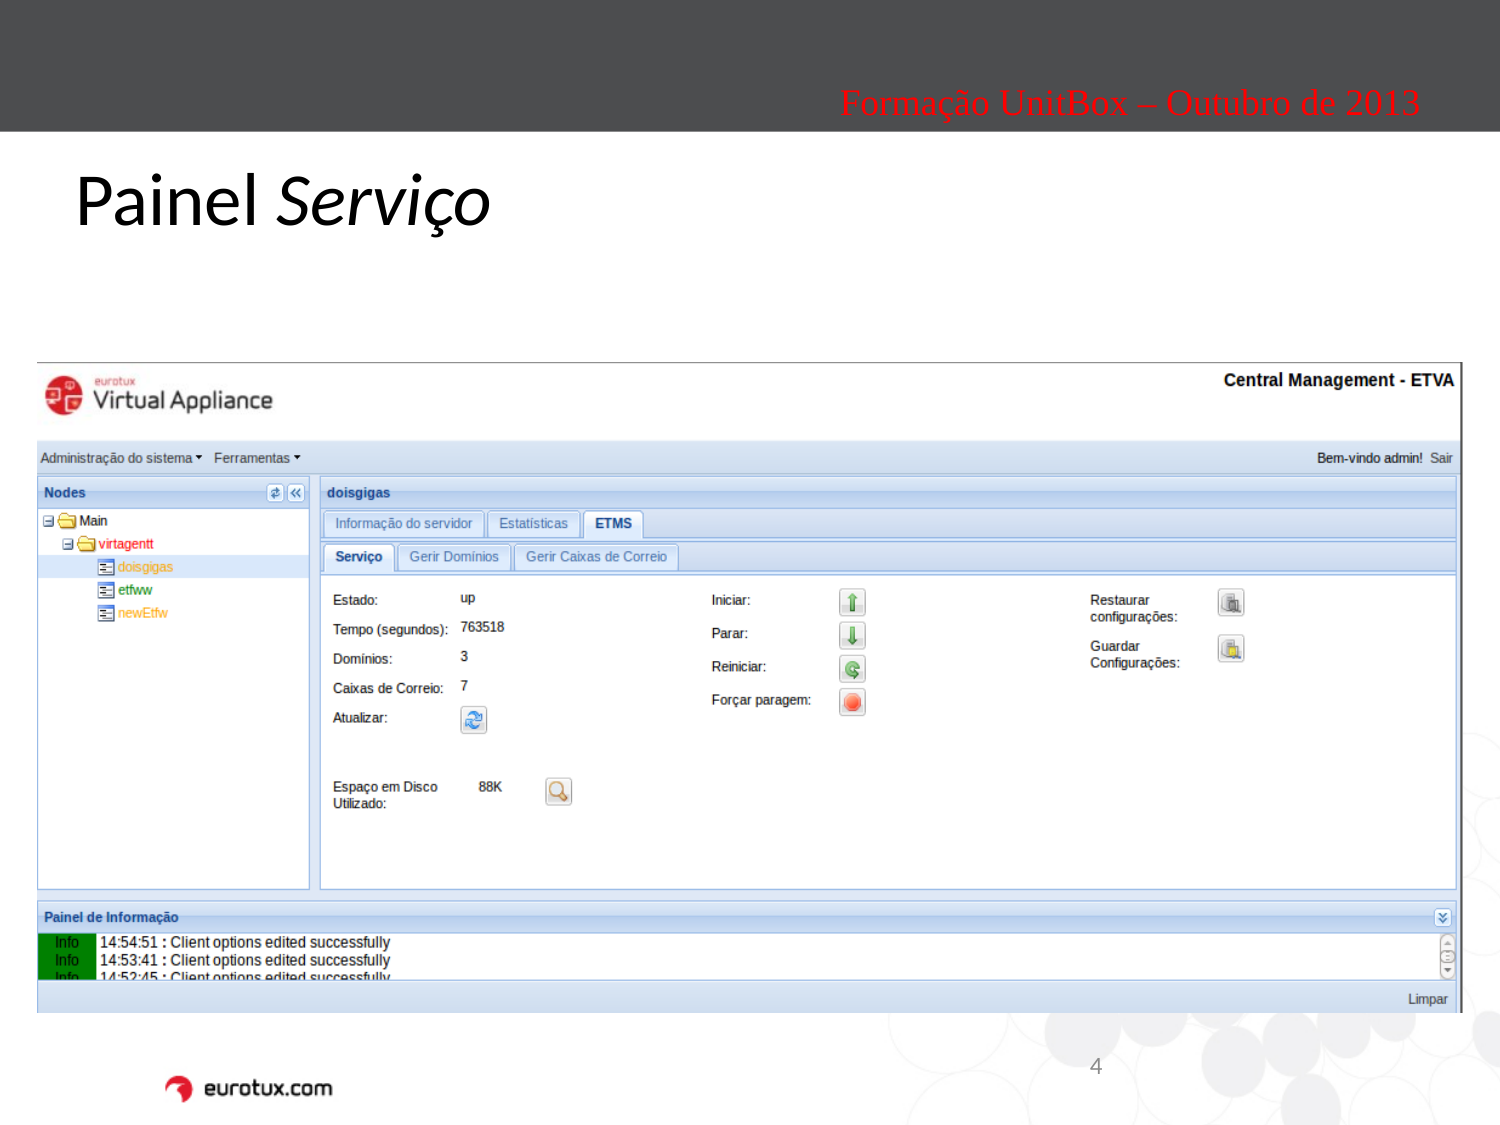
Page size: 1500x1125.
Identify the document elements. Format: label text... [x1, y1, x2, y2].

picture [0, 0, 1500, 1125]
title Painel Serviço [75, 112, 1425, 301]
